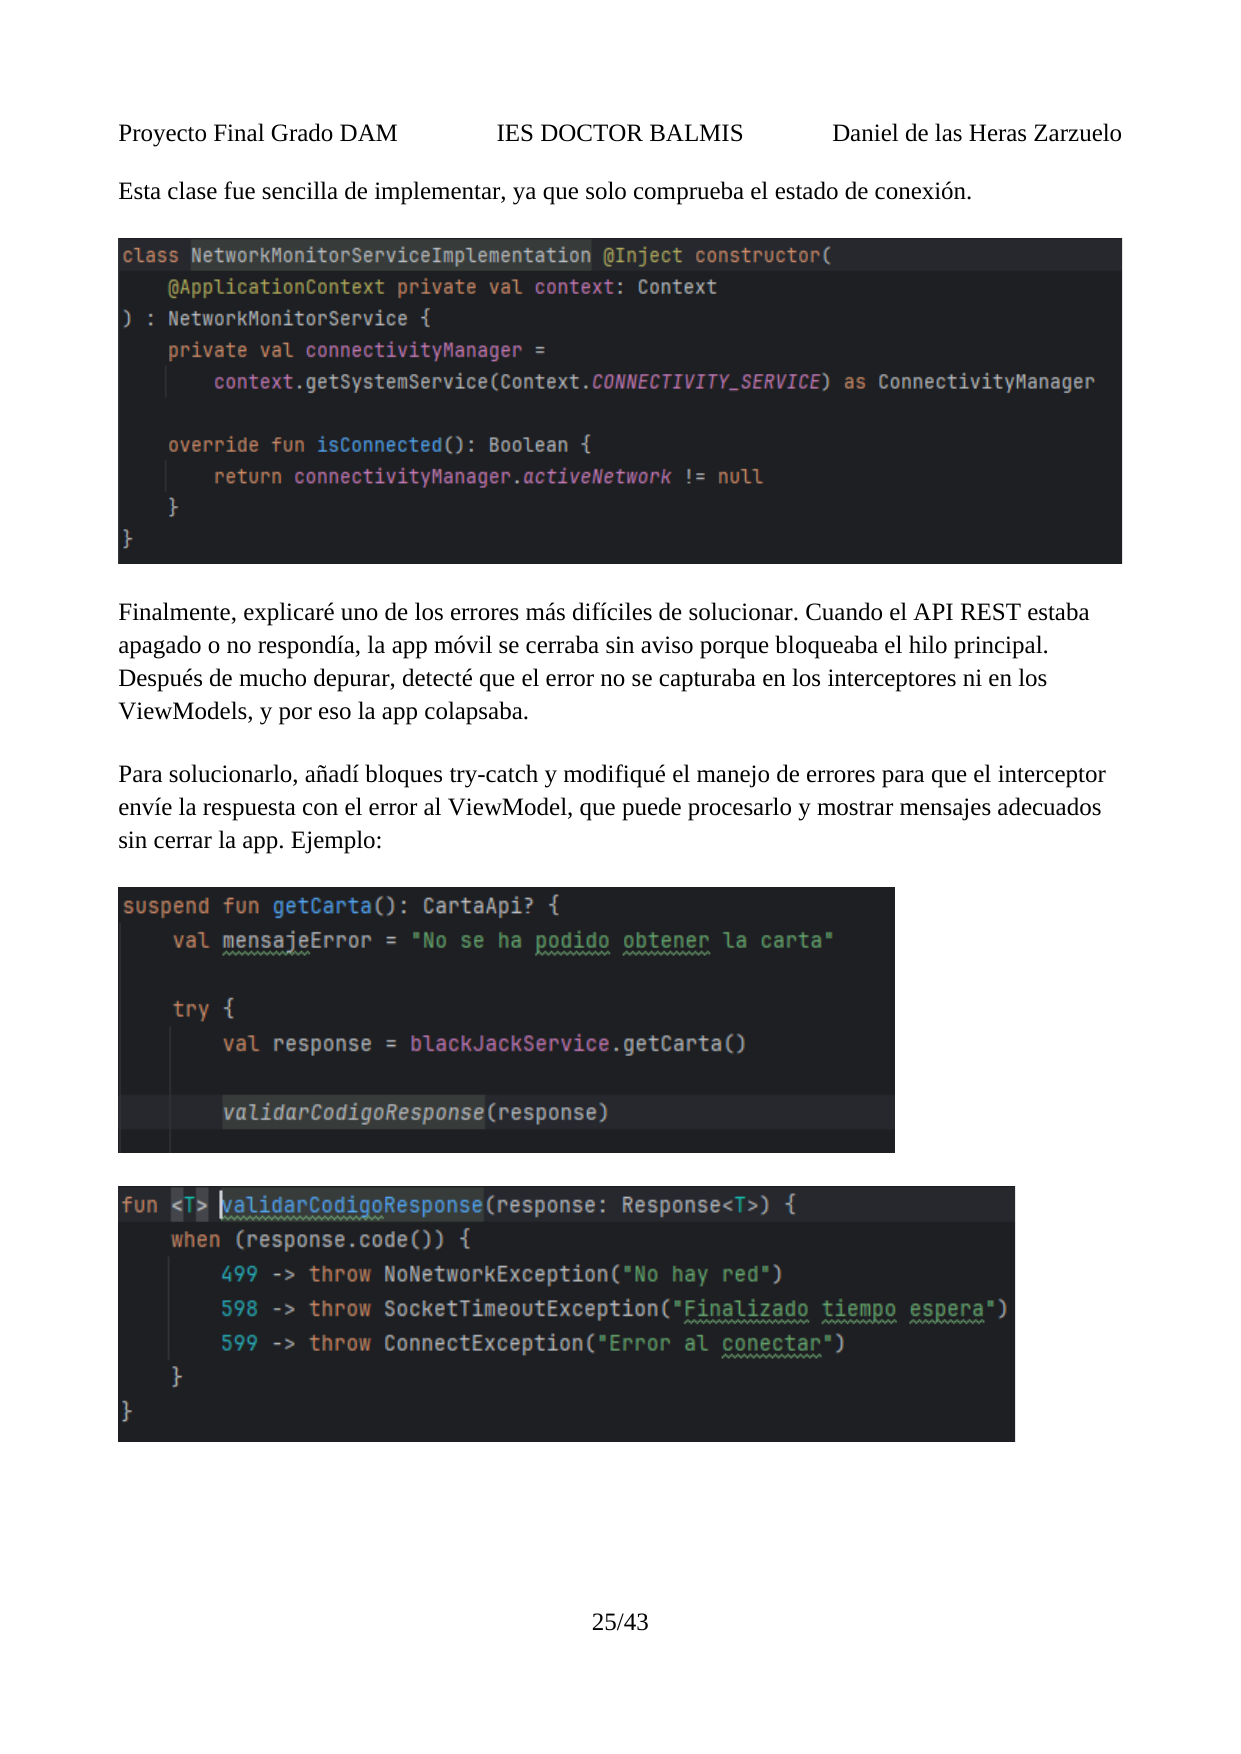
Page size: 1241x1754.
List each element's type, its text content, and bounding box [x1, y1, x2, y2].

text Finalmente, explicaré uno de los errores más difíciles de solucionar. Cuando el API REST estaba apagado o no respondía, la app móvil se cerraba sin aviso porque bloqueaba el hilo principal. Después de mucho depurar, detecté que el error no se capturaba en los interceptores ni en los ViewModels, y por eso la app colapsaba. [118, 597, 1122, 725]
picture [118, 1186, 1015, 1442]
text Esta clase fue sencilla de implementar, ya que solo comprueba el estado de conexión. [118, 176, 1122, 205]
picture [118, 887, 895, 1153]
picture [118, 238, 1123, 564]
text Para solucionarlo, añadí bloques try-catch y modifiqué el manejo de errores para que el interceptor envíe la respuesta con el error al ViewModel, que puede procesarlo y mostrar mensajes adecuados sin cerrar la app. Ejemplo: [118, 759, 1122, 853]
